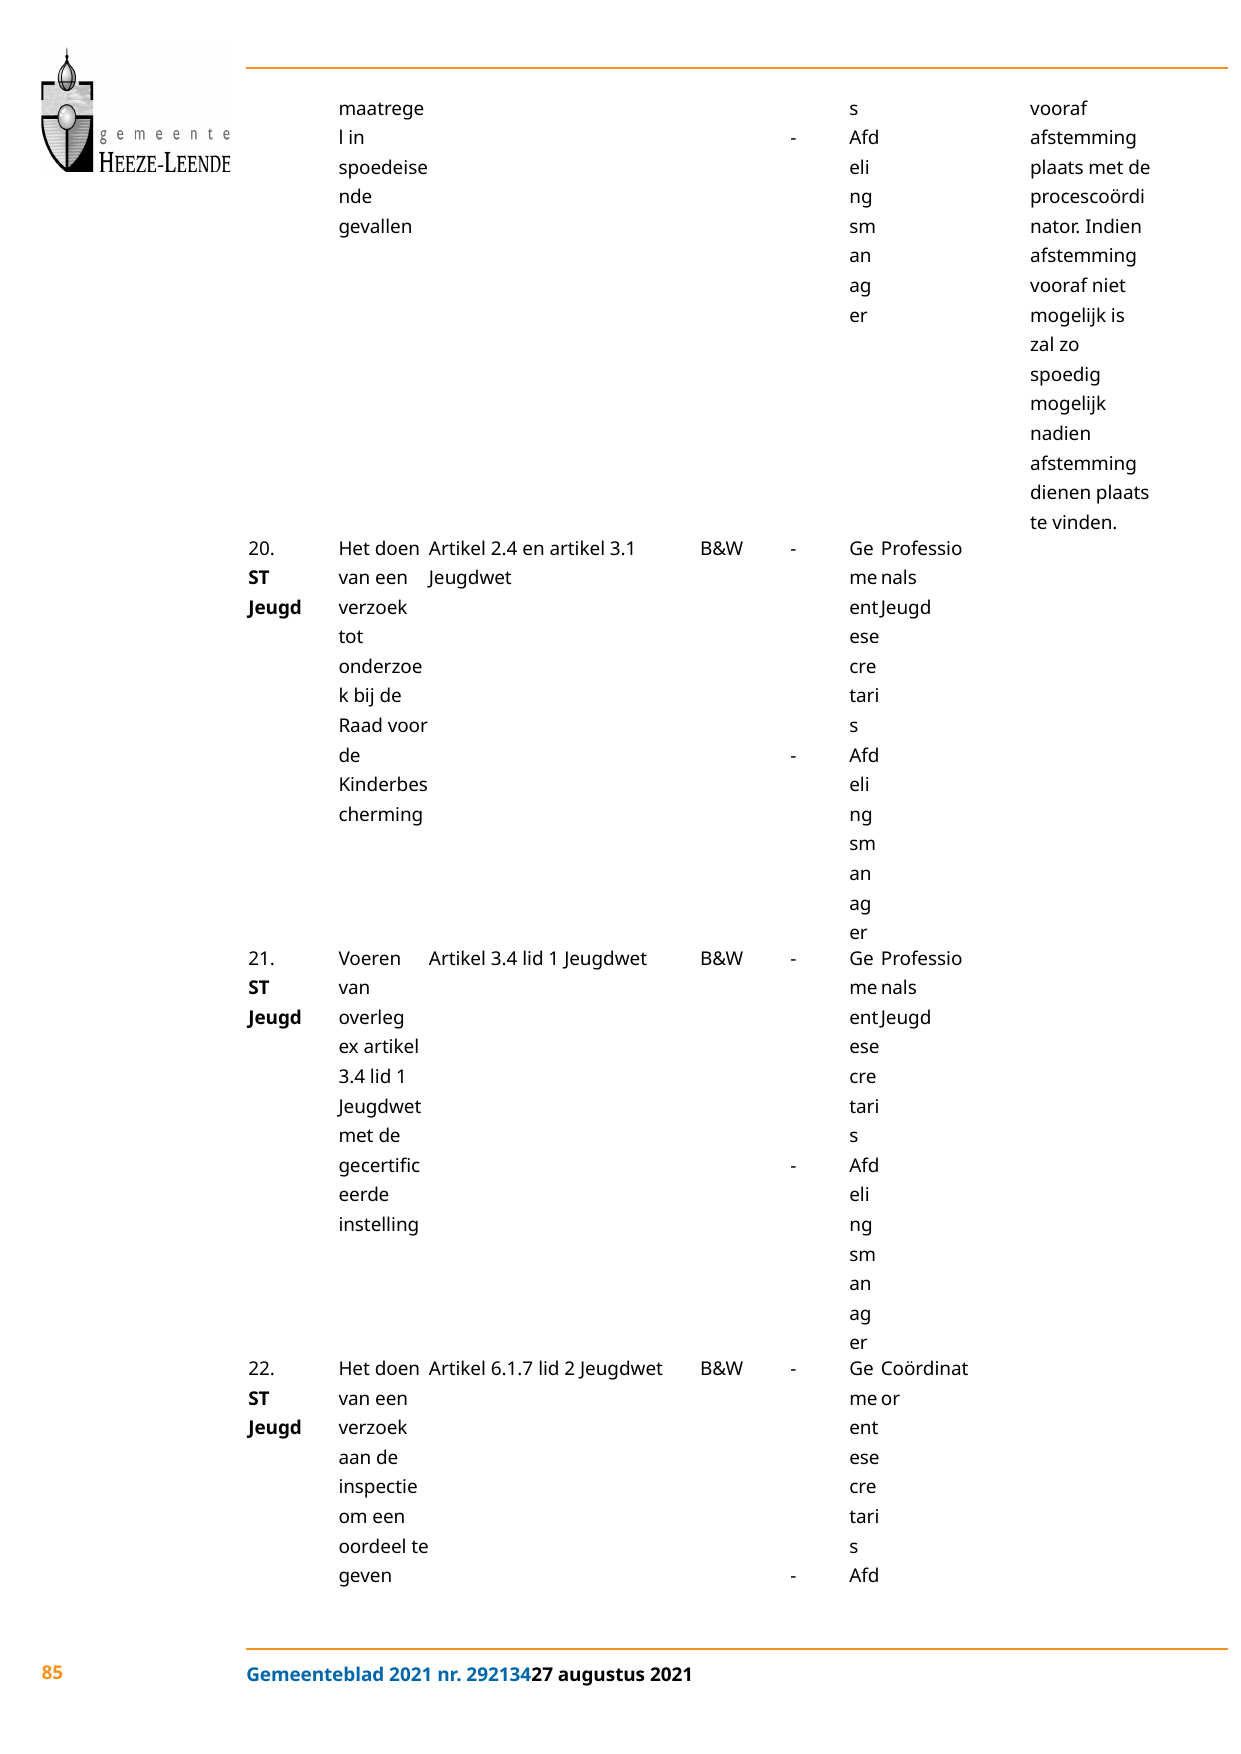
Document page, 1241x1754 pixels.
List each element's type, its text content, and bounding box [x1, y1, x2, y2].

table_cell [971, 945, 1152, 1355]
table_cell [429, 95, 700, 535]
picture [41, 47, 231, 172]
table_cell Artikel 6.1.7 lid 2 Jeugdwet [429, 1355, 700, 1588]
table_cell 20. ST Jeugd [248, 535, 338, 945]
table_cell Artikel 3.4 lid 1 Jeugdwet [429, 945, 700, 1355]
table_cell Professionals Jeugd [881, 945, 971, 1355]
table_cell [971, 1355, 1152, 1588]
table_cell Het doen van een verzoek tot onderzoek bij de Raad voor de Kinderbescherming [338, 535, 429, 945]
table_cell maatregel in spoedeisende gevallen [338, 95, 429, 535]
table_cell Gemeentesecretaris Afdelingsmanager [790, 535, 881, 945]
table_cell [881, 95, 971, 535]
table_cell B&W [700, 535, 790, 945]
table_cell B&W [700, 945, 790, 1355]
table_cell 21. ST Jeugd [248, 945, 338, 1355]
table_cell s Afdelingsmanager [790, 95, 881, 535]
table_cell [248, 95, 338, 535]
table_cell Coördinator [881, 1355, 971, 1588]
table_cell B&W [700, 1355, 790, 1588]
table_cell Gemeentesecretaris Afd [790, 1355, 881, 1588]
table_cell Het doen van een verzoek aan de inspectie om een oordeel te geven [338, 1355, 429, 1588]
table_cell [700, 95, 790, 535]
table_cell [971, 535, 1152, 945]
table_cell Professionals Jeugd [881, 535, 971, 945]
table_cell 22. ST Jeugd [248, 1355, 338, 1588]
table_cell vooraf afstemming plaats met de procescoördinator. Indien afstemming vooraf niet mogelijk is zal zo spoedig mogelijk nadien afstemming dienen plaats te vinden. [971, 95, 1152, 535]
table_cell Voeren van overleg ex artikel 3.4 lid 1 Jeugdwet met de gecertificeerde instelling [338, 945, 429, 1355]
table_cell Artikel 2.4 en artikel 3.1 Jeugdwet [429, 535, 700, 945]
table_cell Gemeentesecretaris Afdelingsmanager [790, 945, 881, 1355]
